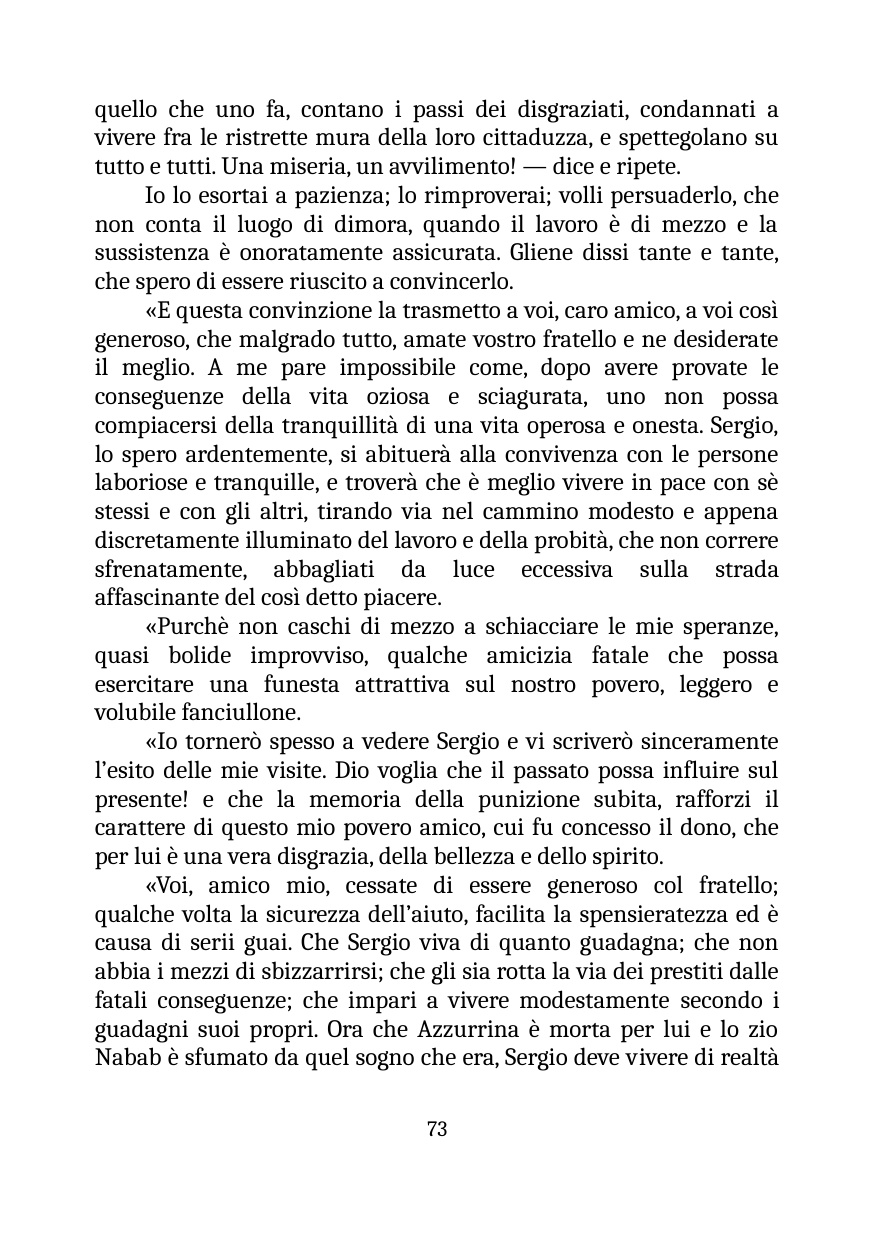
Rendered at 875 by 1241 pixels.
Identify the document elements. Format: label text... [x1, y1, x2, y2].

text «Purchè non caschi di mezzo a schiacciare le mie speranze, quasi bolide improvviso, qualche amicizia fatale che possa esercitare una funesta attrattiva sul nostro povero, leggero e volubile fanciullone. [94, 612, 779, 727]
text «Voi, amico mio, cessate di essere generoso col fratello; qualche volta la sicurezza dell’aiuto, facilita la spensieratezza ed è causa di serii guai. Che Sergio viva di quanto guadagna; che non abbia i mezzi di sbizzarrirsi; che gli sia rotta la via dei prestiti dalle fatali conseguenze; che impari a vivere modestamente secondo i guadagni suoi propri. Ora che Azzurrina è morta per lui e lo zio Nabab è sfumato da quel sogno che era, Sergio deve vivere di realtà [94, 871, 779, 1072]
text «E questa convinzione la trasmetto a voi, caro amico, a voi così generoso, che malgrado tutto, amate vostro fratello e ne desiderate il meglio. A me pare impossibile come, dopo avere provate le conseguenze della vita oziosa e sciagurata, uno non possa compiacersi della tranquillità di una vita operosa e onesta. Sergio, lo spero ardentemente, si abituerà alla convivenza con le persone laboriose e tranquille, e troverà che è meglio vivere in pace con sè stessi e con gli altri, tirando via nel cammino modesto e appena discretamente illuminato del lavoro e della probità, che non correre sfrenatamente, abbagliati da luce eccessiva sulla strada affascinante del così detto piacere. [94, 296, 779, 612]
text quello che uno fa, contano i passi dei disgraziati, condannati a vivere fra le ristrette mura della loro cittaduzza, e spettegolano su tutto e tutti. Una miseria, un avvilimento! — dice e ripete. [94, 94, 779, 181]
text «Io tornerò spesso a vedere Sergio e vi scriverò sinceramente l’esito delle mie visite. Dio voglia che il passato possa influire sul presente! e che la memoria della punizione subita, rafforzi il carattere di questo mio povero amico, cui fu concesso il dono, che per lui è una vera disgrazia, della bellezza e dello spirito. [94, 727, 779, 871]
text Io lo esortai a pazienza; lo rimproverai; volli persuaderlo, che non conta il luogo di dimora, quando il lavoro è di mezzo e la sussistenza è onoratamente assicurata. Gliene dissi tante e tante, che spero di essere riuscito a convincerlo. [94, 181, 779, 296]
